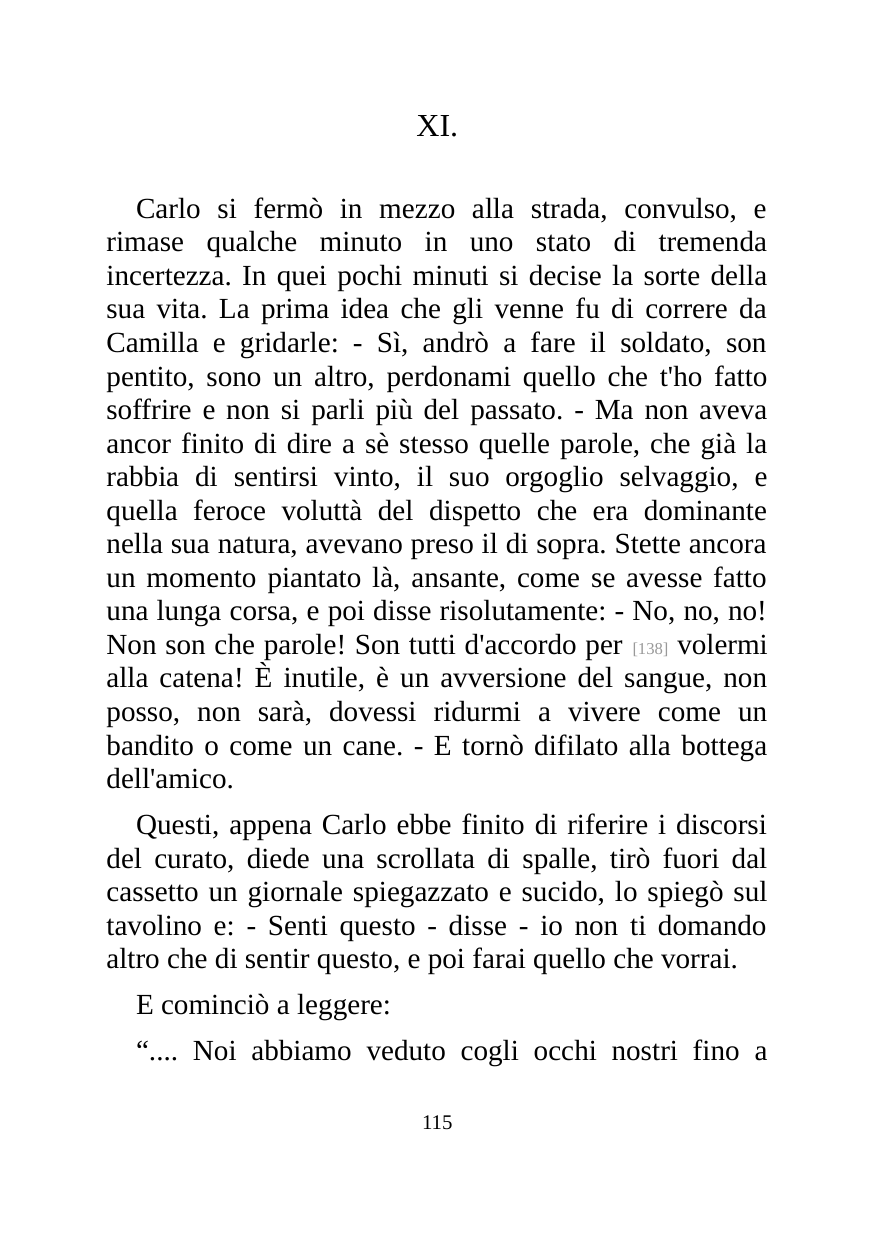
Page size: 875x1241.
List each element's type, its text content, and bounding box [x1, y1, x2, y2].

text “.... Noi abbiamo veduto cogli occhi nostri fino a [106, 1033, 768, 1067]
text E cominciò a leggere: [106, 987, 768, 1021]
text Questi, appena Carlo ebbe finito di riferire i discorsi del curato, diede una scrollata di spalle, tirò fuori dal cassetto un giornale spiegazzato e sucido, lo spiegò sul tavolino e: - Senti questo - disse - io non ti domando altro che di sentir questo, e poi farai quello che vorrai. [106, 807, 768, 975]
text Carlo si fermò in mezzo alla strada, convulso, e rimase qualche minuto in uno stato di tremenda incertezza. In quei pochi minuti si decise la sorte della sua vita. La prima idea che gli venne fu di correre da Camilla e gridarle: - Sì, andrò a fare il soldato, son pentito, sono un altro, perdonami quello che t'ho fatto soffrire e non si parli più del passato. - Ma non aveva ancor finito di dire a sè stesso quelle parole, che già la rabbia di sentirsi vinto, il suo orgoglio selvaggio, e quella feroce voluttà del dispetto che era dominante nella sua natura, avevano preso il di sopra. Stette ancora un momento piantato là, ansante, come se avesse fatto una lunga corsa, e poi disse risolutamente: - No, no, no! Non son che parole! Son tutti d'accordo per [138] volermi alla catena! È inutile, è un avversione del sangue, non posso, non sarà, dovessi ridurmi a vivere come un bandito o come un cane. - E tornò difilato alla bottega dell'amico. [106, 191, 768, 795]
subtitle XI. [106, 106, 768, 143]
